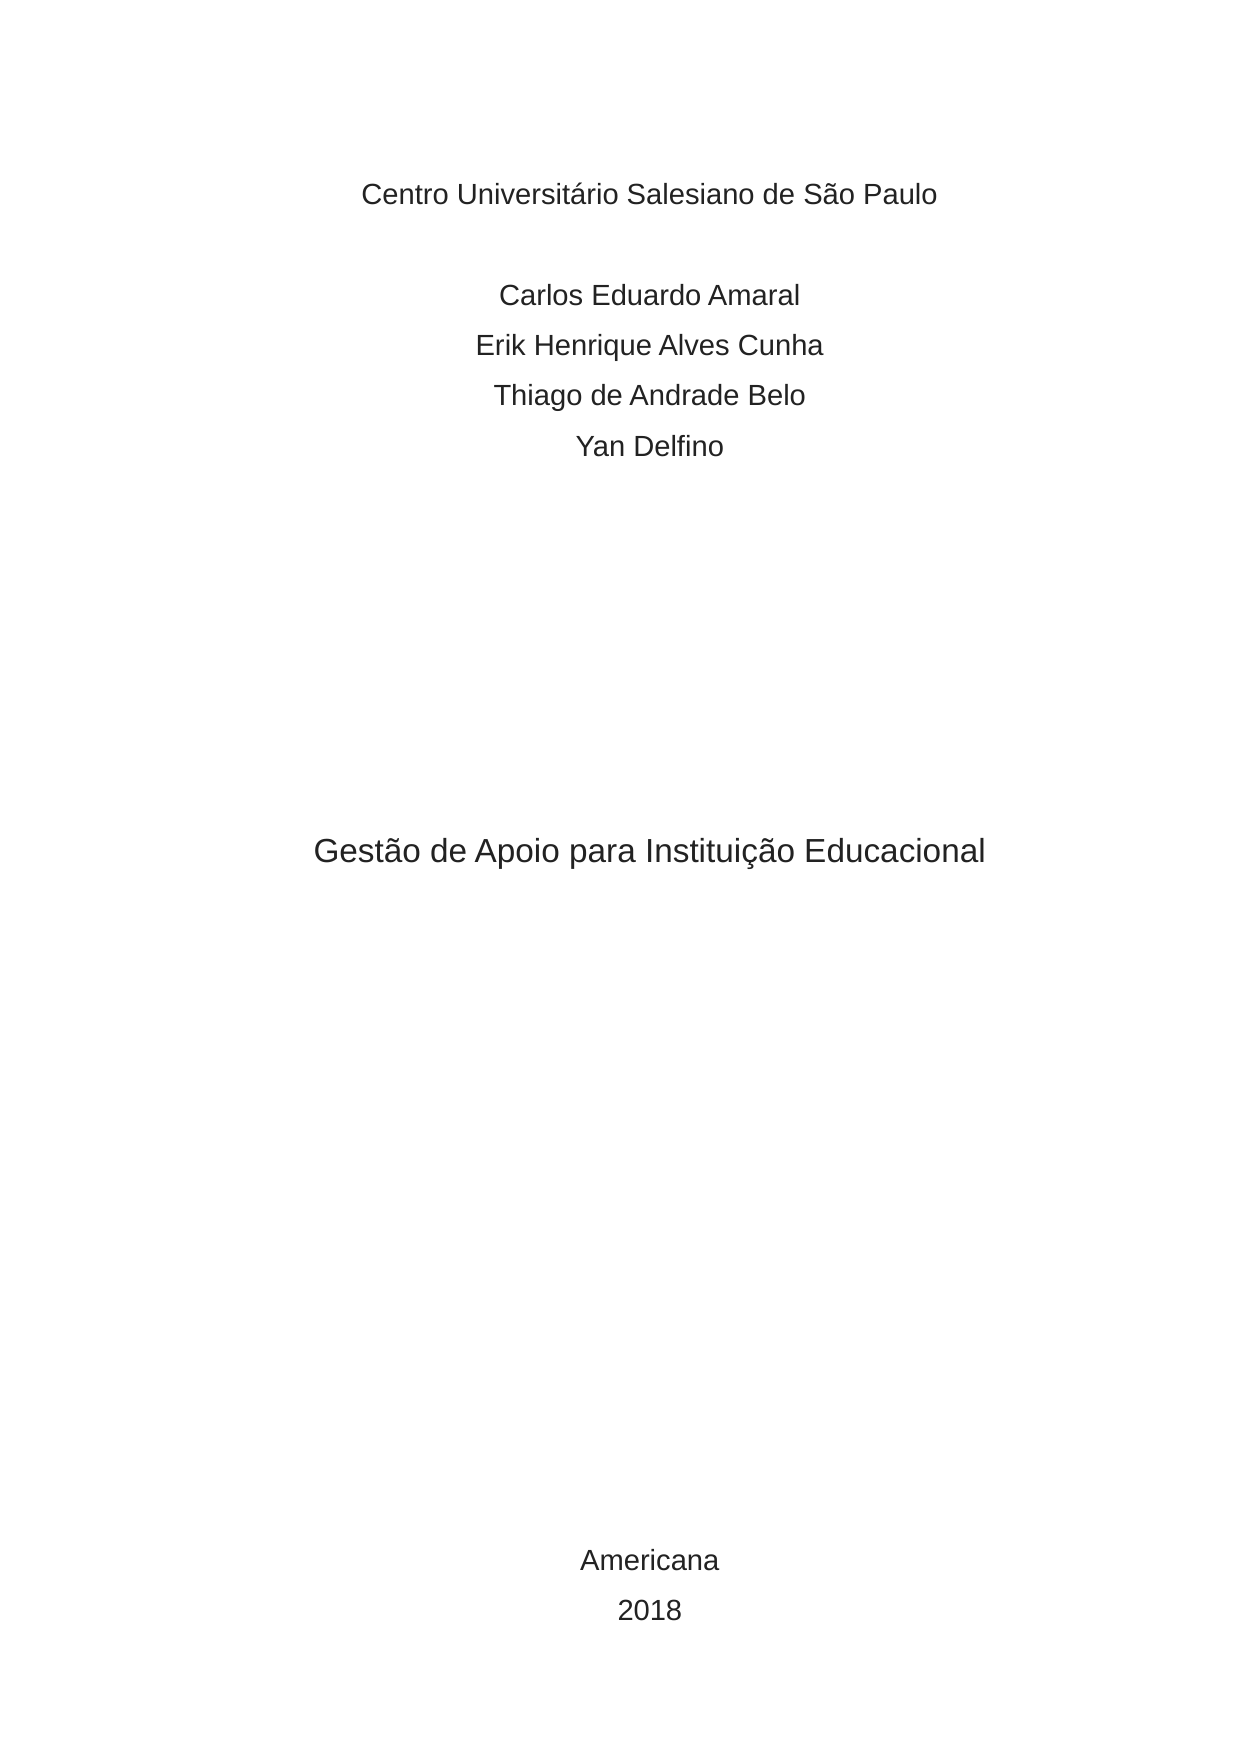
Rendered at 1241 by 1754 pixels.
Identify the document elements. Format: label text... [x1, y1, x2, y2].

text 2018 [177, 1593, 1122, 1627]
text Gestão de Apoio para Instituição Educacional [177, 831, 1122, 870]
text Centro Universitário Salesiano de São Paulo [177, 177, 1122, 211]
text Americana [177, 1543, 1122, 1576]
text Carlos Eduardo Amaral [177, 278, 1122, 311]
text Erik Henrique Alves Cunha [177, 328, 1122, 362]
text Yan Delfino [177, 429, 1122, 462]
text Thiago de Andrade Belo [177, 378, 1122, 412]
